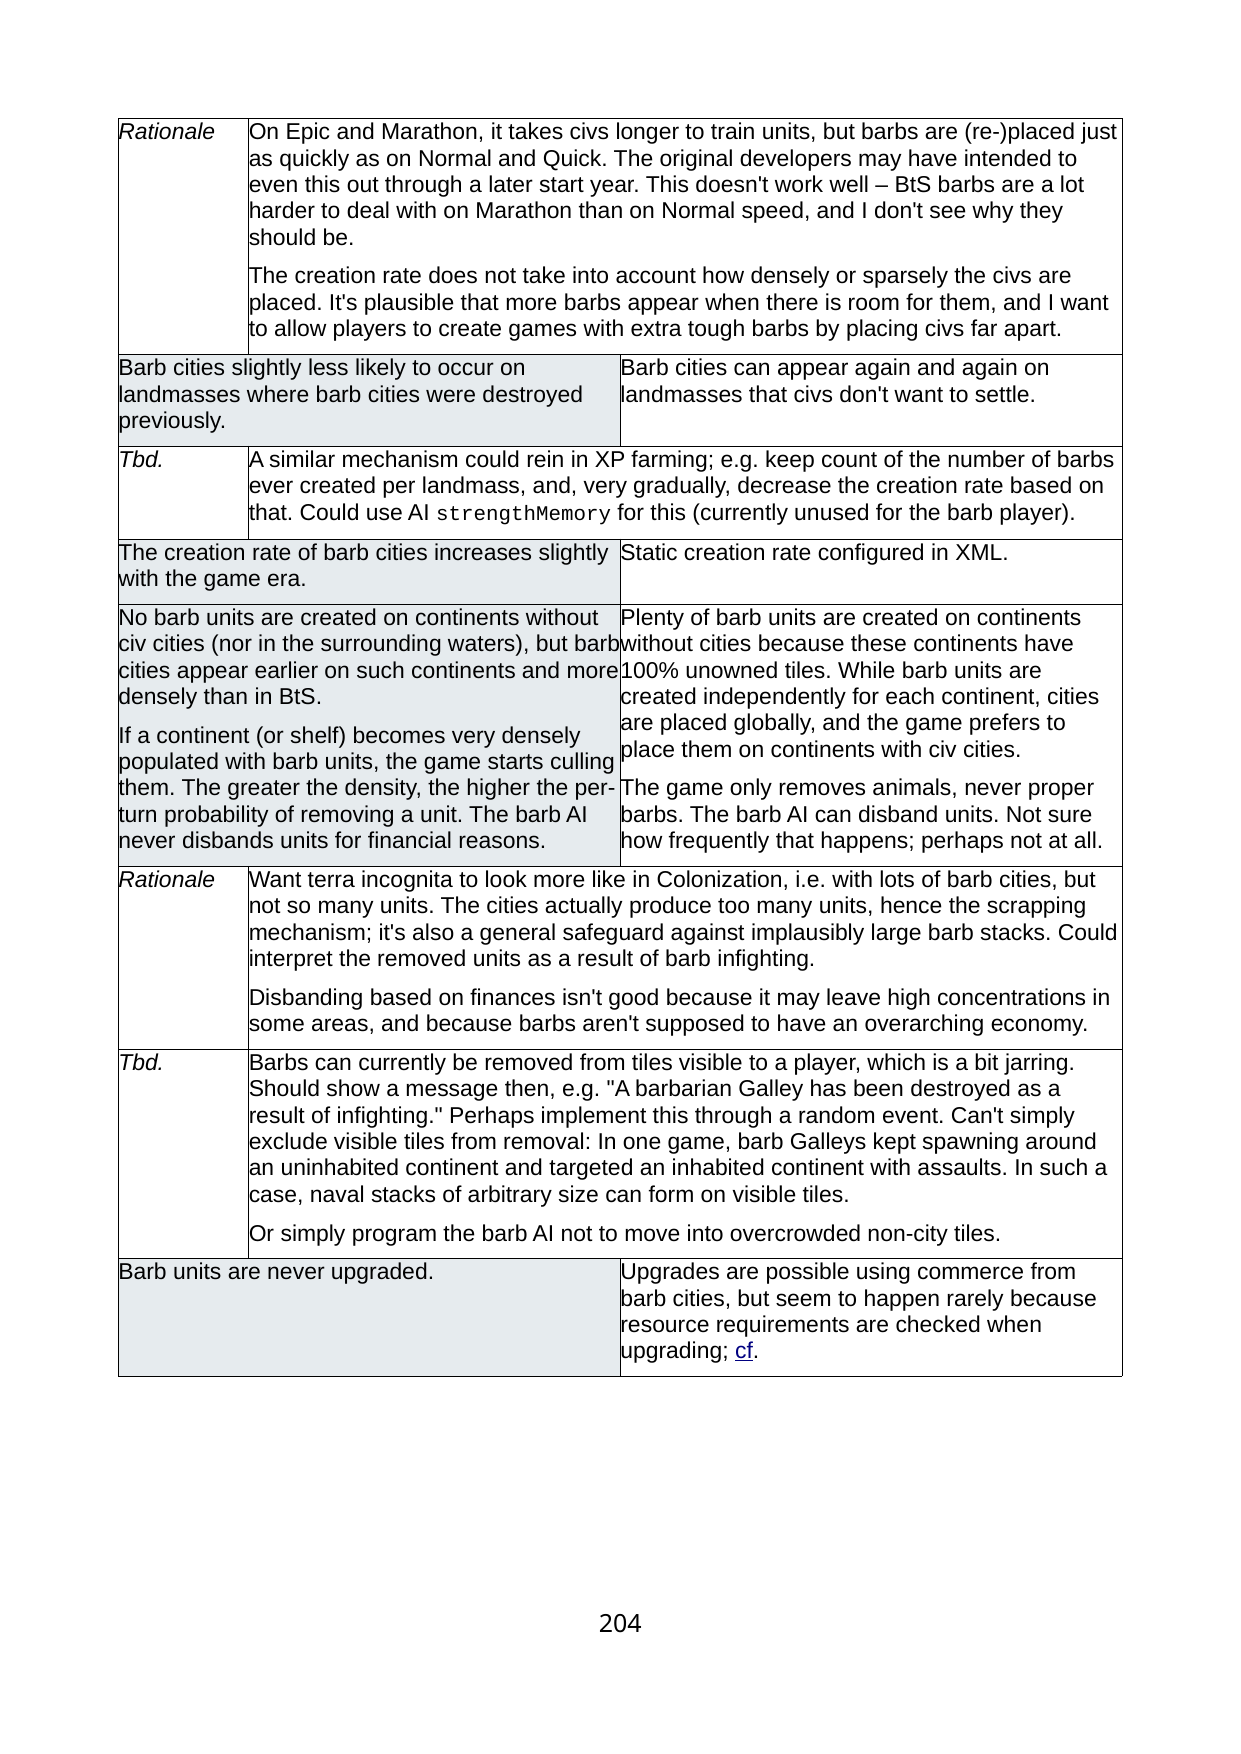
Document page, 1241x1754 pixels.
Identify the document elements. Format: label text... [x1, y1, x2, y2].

table_cell On Epic and Marathon, it takes civs longer to train units, but barbs are (re-)placed just as quickly as on Normal and Quick. The original developers may have intended to even this out through a later start year. This doesn't work well – BtS barbs are a lot harder to deal with on Marathon than on Normal speed, and I don't see why they should be. The creation rate does not take into account how densely or sparsely the civs are placed. It's plausible that more barbs appear when there is room for them, and I want to allow players to create games with extra tough barbs by placing civs far apart. [249, 119, 1122, 354]
table_cell Tbd. [119, 447, 248, 538]
table_cell Plenty of barb units are created on continents without cities because these continents have 100% unowned tiles. While barb units are created independently for each continent, cities are placed globally, and the game prefers to place them on continents with civ cities. The game only removes animals, never proper barbs. The barb AI can disband units. Not sure how frequently that happens; perhaps not at all. [621, 605, 1122, 866]
table_cell No barb units are created on continents without civ cities (nor in the surrounding waters), but barb cities appear earlier on such continents and more densely than in BtS. If a continent (or shelf) becomes very densely populated with barb units, the game starts culling them. The greater the density, the higher the per-turn probability of removing a unit. The barb AI never disbands units for financial reasons. [119, 605, 620, 866]
table_cell Barbs can currently be removed from tiles visible to a player, which is a bit jarring. Should show a message then, e.g. "A barbarian Galley has been destroyed as a result of infighting." Perhaps implement this through a random event. Can't simply exclude visible tiles from removal: In one game, barb Galleys kept spawning around an uninhabited continent and targeted an inhabited continent with assaults. In such a case, naval stacks of arbitrary size can form on visible tiles. Or simply program the barb AI not to move into overcrowded non-city tiles. [249, 1050, 1122, 1258]
table_cell Want terra incognita to look more like in Colonization, i.e. with lots of barb cities, but not so many units. The cities actually produce too many units, hence the scrapping mechanism; it's also a general safeguard against implausibly large barb stacks. Could interpret the removed units as a result of barb infighting. Disbanding based on finances isn't good because it may leave high concentrations in some areas, and because barbs aren't supposed to have an overarching economy. [249, 867, 1122, 1049]
table_cell Static creation rate configured in XML. [621, 540, 1122, 604]
table_cell Rationale [119, 867, 248, 1049]
table_cell A similar mechanism could rein in XP farming; e.g. keep count of the number of barbs ever created per landmass, and, very gradually, decrease the creation rate based on that. Could use AI strengthMemory for this (currently unused for the barb player). [249, 447, 1122, 538]
table_cell Barb cities can appear again and again on landmasses that civs don't want to settle. [621, 355, 1122, 446]
table_cell The creation rate of barb cities increases slightly with the game era. [119, 540, 620, 604]
table_cell Rationale [119, 119, 248, 354]
table_cell Upgrades are possible using commerce from barb cities, but seem to happen rarely because resource requirements are checked when upgrading; cf. [621, 1259, 1122, 1376]
table_cell Barb units are never upgraded. [119, 1259, 620, 1376]
table_cell Barb cities slightly less likely to occur on landmasses where barb cities were destroyed previously. [119, 355, 620, 446]
table_cell Tbd. [119, 1050, 248, 1258]
